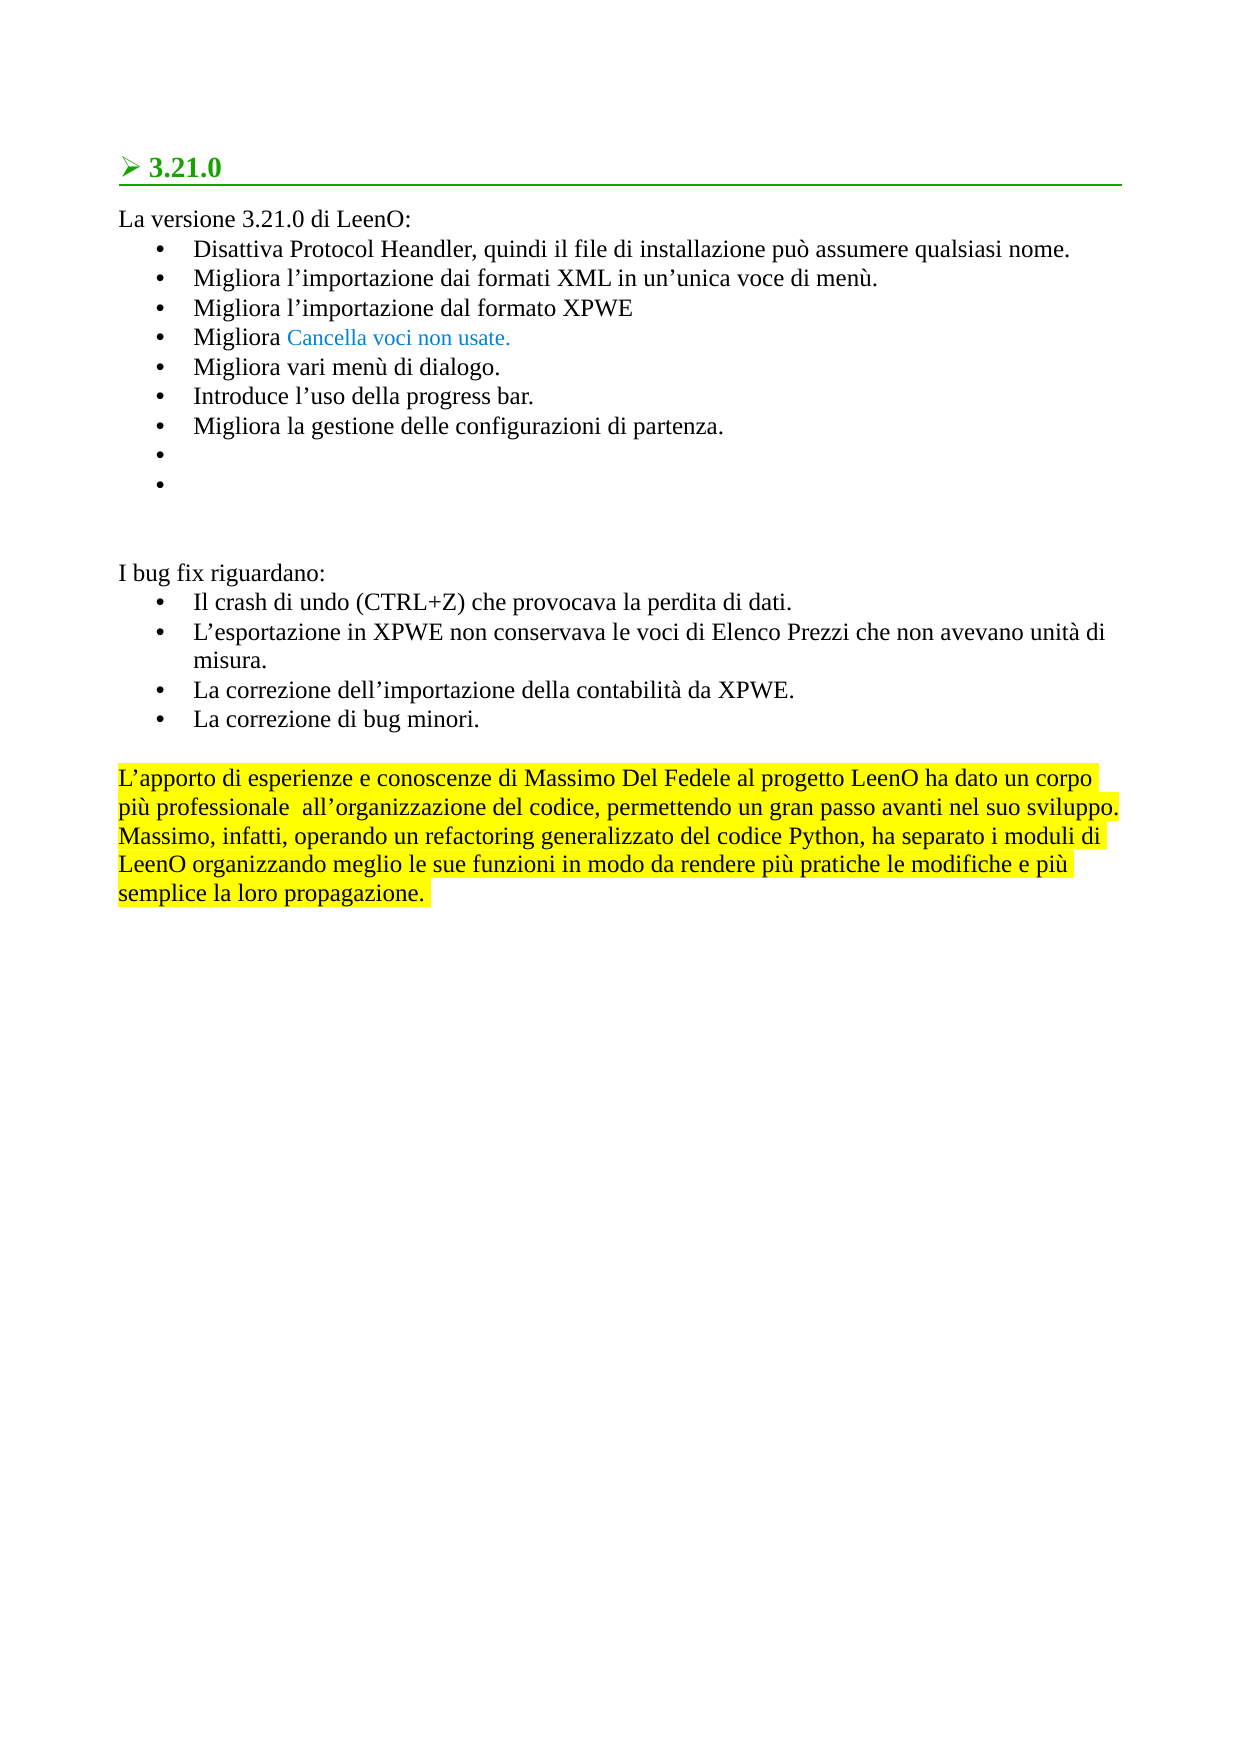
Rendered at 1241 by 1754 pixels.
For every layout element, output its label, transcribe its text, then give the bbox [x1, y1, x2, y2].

list Migliora l’importazione dai formati XML in un’unica voce di menù. [156, 263, 1122, 292]
list L’esportazione in XPWE non conservava le voci di Elenco Prezzi che non avevano unità di misura. [156, 617, 1122, 674]
list Migliora la gestione delle configurazioni di partenza. [156, 411, 1122, 440]
list Disattiva Protocol Heandler, quindi il file di installazione può assumere qualsiasi nome. [156, 234, 1122, 263]
subtitle 3.21.0 [119, 150, 1122, 184]
text I bug fix riguardano: [118, 558, 1122, 587]
list La correzione dell’importazione della contabilità da XPWE. [156, 675, 1122, 704]
list La correzione di bug minori. [156, 704, 1122, 733]
list Migliora Cancella voci non usate. [156, 322, 1122, 351]
text L’apporto di esperienze e conoscenze di Massimo Del Fedele al progetto LeenO ha dato un corpo più professionale all’organizzazione del codice, permettendo un gran passo avanti nel suo sviluppo. Massimo, infatti, operando un refactoring generalizzato del codice Python, ha separato i moduli di LeenO organizzando meglio le sue funzioni in modo da rendere più pratiche le modifiche e più semplice la loro propagazione. [118, 763, 1122, 907]
list Migliora vari menù di dialogo. [156, 352, 1122, 381]
list Introduce l’uso della progress bar. [156, 381, 1122, 410]
text La versione 3.21.0 di LeenO: [118, 204, 1122, 233]
list Migliora l’importazione dal formato XPWE [156, 293, 1122, 322]
list Il crash di undo (CTRL+Z) che provocava la perdita di dati. [156, 587, 1122, 616]
